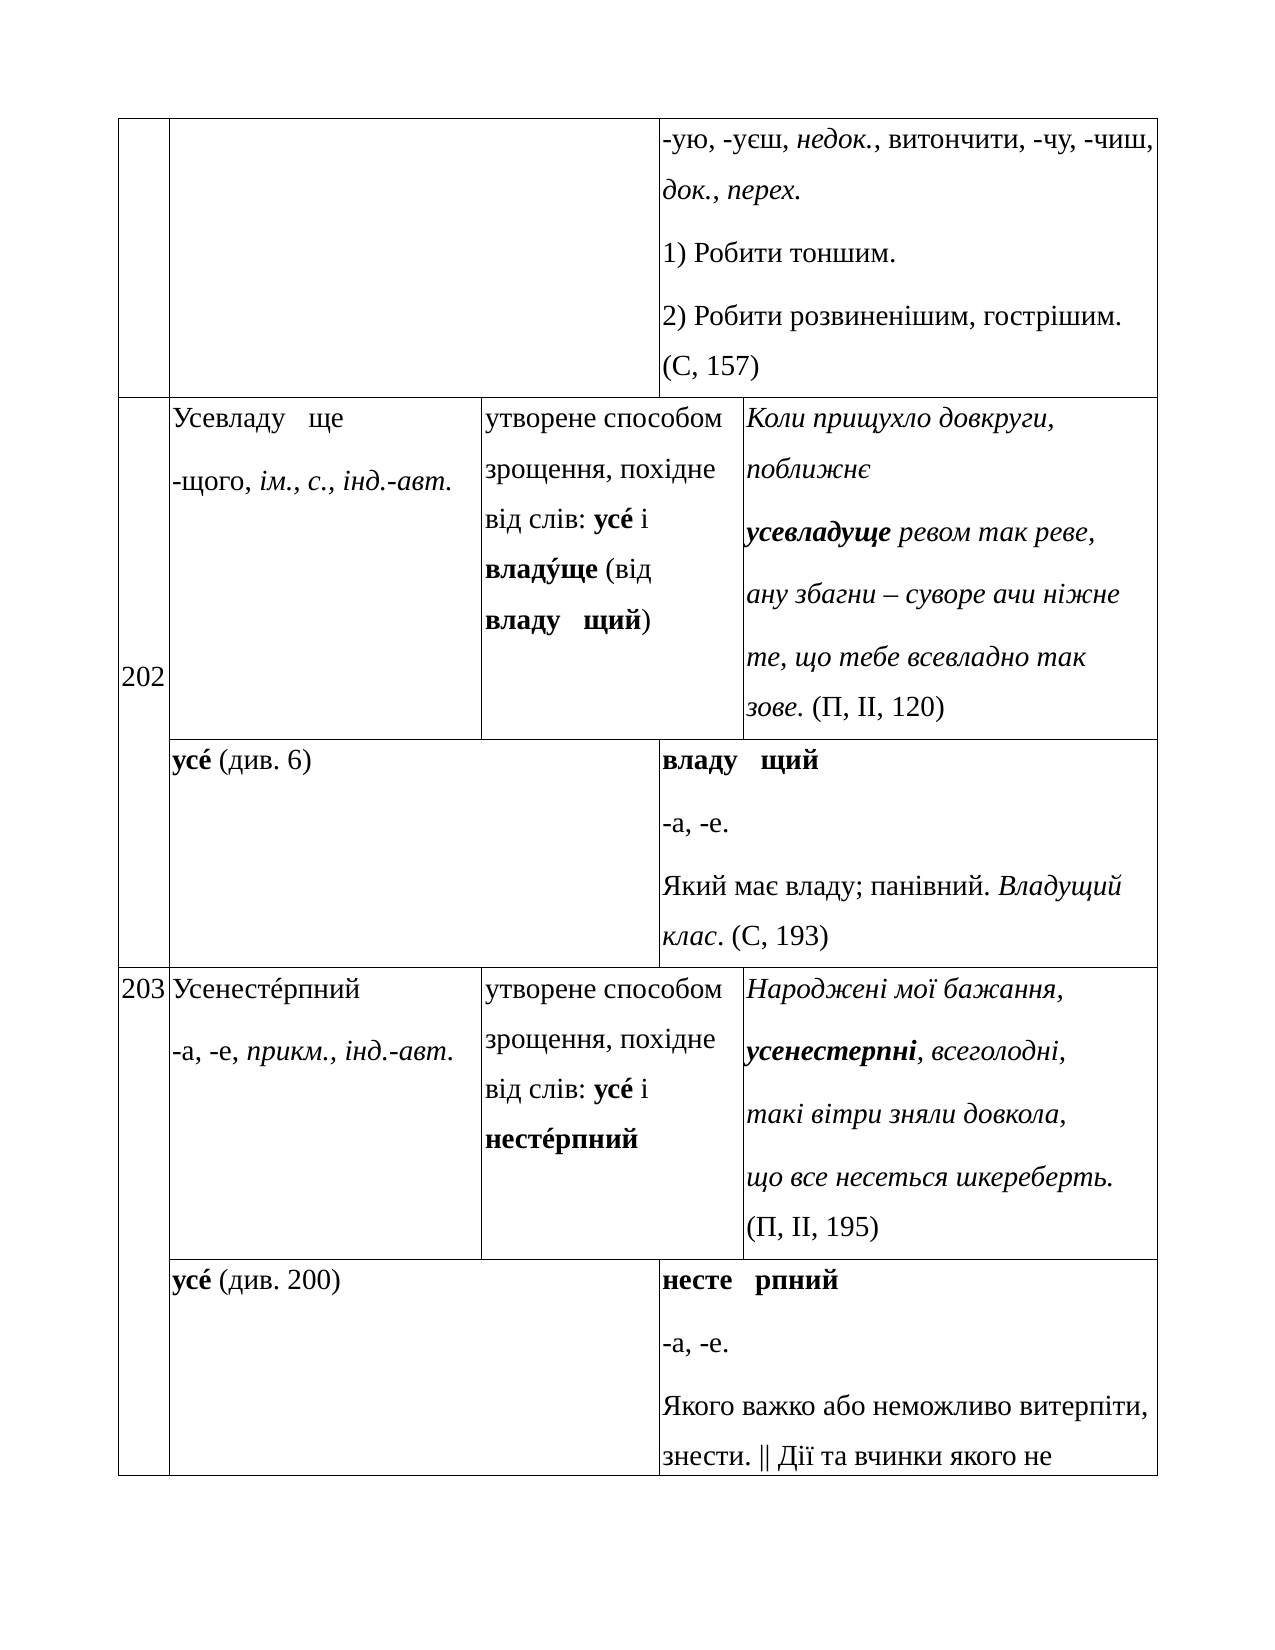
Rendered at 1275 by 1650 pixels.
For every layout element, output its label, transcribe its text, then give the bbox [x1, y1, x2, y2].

table_cell утворене способом зрощення, похідне від слів: усé і нестéрпний [482, 968, 743, 1258]
table_cell утворене способом зрощення, похідне від слів: усé і владýще (від владущий) [482, 398, 743, 739]
table_cell усé (див. 6) [170, 740, 659, 967]
table_cell Народжені мої бажання, усенестерпні, всеголодні, такі вітри зняли довкола, що все несеться шкереберть. (П, ІІ, 195) [744, 968, 1157, 1258]
table_cell Усевладуще -щого, ім., с., інд.-авт. [170, 398, 481, 739]
table_cell владущий -а, -е. Який має владу; панівний. Владущий клас. (С, 193) [660, 740, 1157, 967]
table_cell [170, 119, 659, 397]
table_cell Коли прищухло довкруги, поближнє усевладуще ревом так реве, ану збагни – суворе ачи ніжне те, що тебе всевладно так зове. (П, ІІ, 120) [744, 398, 1157, 739]
table_cell усé (див. 200) [170, 1260, 659, 1474]
table_cell нестерпний -а, -е. Якого важко або неможливо витерпіти, знести. || Дії та вчинки якого не [660, 1260, 1157, 1474]
table_cell 203 [119, 968, 169, 1474]
table_cell -ую, -уєш, недок., витончити, -чу, -чиш, док., перех. 1) Робити тоншим. 2) Робити розвиненішим, гострішим. (С, 157) [660, 119, 1157, 397]
table_cell [119, 119, 169, 397]
table_cell 202 [119, 398, 169, 967]
table_cell Усенестéрпний -а, -е, прикм., інд.-авт. [170, 968, 481, 1258]
